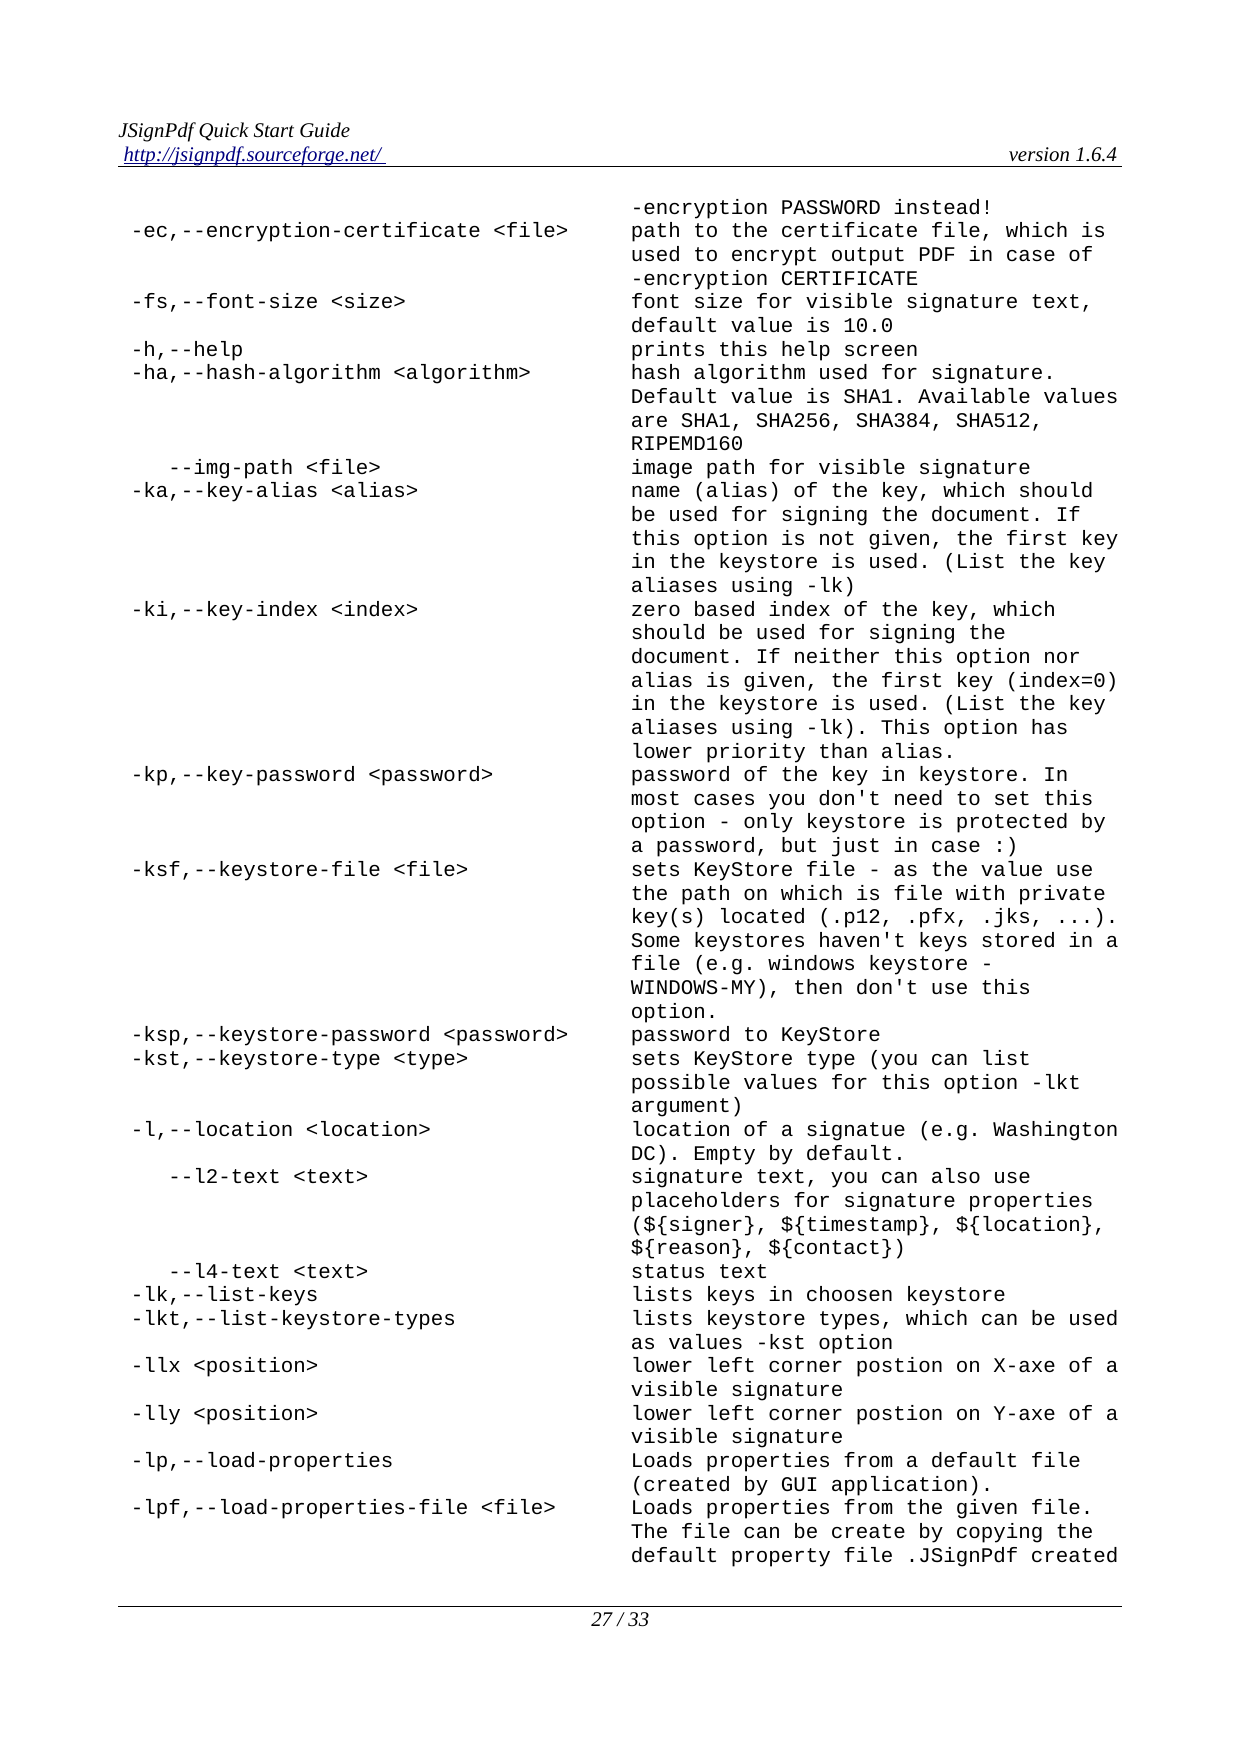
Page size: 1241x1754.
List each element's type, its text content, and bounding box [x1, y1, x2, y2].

text document. If neither this option nor [118, 646, 1122, 670]
text -llx <position> lower left corner postion on X-axe of a [118, 1355, 1122, 1379]
text this option is not given, the first key [118, 528, 1122, 551]
text (created by GUI application). [118, 1474, 1122, 1497]
text ${reason}, ${contact}) [118, 1237, 1122, 1261]
text -lk,--list-keys lists keys in choosen keystore [118, 1284, 1122, 1308]
text The file can be create by copying the [118, 1521, 1122, 1544]
text --l2-text <text> signature text, you can also use [118, 1166, 1122, 1190]
text used to encrypt output PDF in case of [118, 244, 1122, 268]
text Default value is SHA1. Available values [118, 386, 1122, 409]
text -fs,--font-size <size> font size for visible signature text, [118, 291, 1122, 315]
text the path on which is file with private [118, 882, 1122, 906]
text -ha,--hash-algorithm <algorithm> hash algorithm used for signature. [118, 362, 1122, 386]
text key(s) located (.p12, .pfx, .jks, ...). [118, 906, 1122, 930]
text -lp,--load-properties Loads properties from a default file [118, 1450, 1122, 1474]
text should be used for signing the [118, 622, 1122, 646]
text -lpf,--load-properties-file <file> Loads properties from the given file. [118, 1497, 1122, 1521]
text visible signature [118, 1379, 1122, 1403]
text argument) [118, 1095, 1122, 1119]
text (${signer}, ${timestamp}, ${location}, [118, 1213, 1122, 1237]
text option. [118, 1001, 1122, 1024]
text option - only keystore is protected by [118, 812, 1122, 835]
text -ksf,--keystore-file <file> sets KeyStore file - as the value use [118, 859, 1122, 882]
text a password, but just in case :) [118, 835, 1122, 859]
text -kst,--keystore-type <type> sets KeyStore type (you can list [118, 1048, 1122, 1072]
text -encryption PASSWORD instead! [118, 197, 1122, 220]
text in the keystore is used. (List the key [118, 551, 1122, 575]
text default value is 10.0 [118, 315, 1122, 339]
text DC). Empty by default. [118, 1143, 1122, 1166]
text --l4-text <text> status text [118, 1261, 1122, 1284]
text -ksp,--keystore-password <password> password to KeyStore [118, 1024, 1122, 1048]
text -l,--location <location> location of a signatue (e.g. Washington [118, 1119, 1122, 1143]
text as values -kst option [118, 1332, 1122, 1355]
text -lkt,--list-keystore-types lists keystore types, which can be used [118, 1308, 1122, 1332]
text -lly <position> lower left corner postion on Y-axe of a [118, 1403, 1122, 1426]
text default property file .JSignPdf created [118, 1544, 1122, 1568]
text WINDOWS-MY), then don't use this [118, 977, 1122, 1001]
text -ki,--key-index <index> zero based index of the key, which [118, 599, 1122, 622]
text in the keystore is used. (List the key [118, 693, 1122, 717]
text most cases you don't need to set this [118, 788, 1122, 812]
text -encryption CERTIFICATE [118, 268, 1122, 291]
text -h,--help prints this help screen [118, 339, 1122, 362]
text aliases using -lk). This option has [118, 717, 1122, 741]
text RIPEMD160 [118, 433, 1122, 457]
text -ka,--key-alias <alias> name (alias) of the key, which should [118, 481, 1122, 504]
text lower priority than alias. [118, 741, 1122, 764]
text alias is given, the first key (index=0) [118, 670, 1122, 693]
text Some keystores haven't keys stored in a [118, 930, 1122, 953]
text -ec,--encryption-certificate <file> path to the certificate file, which is [118, 220, 1122, 244]
text placeholders for signature properties [118, 1190, 1122, 1213]
text are SHA1, SHA256, SHA384, SHA512, [118, 409, 1122, 433]
text be used for signing the document. If [118, 504, 1122, 528]
text file (e.g. windows keystore - [118, 953, 1122, 977]
text possible values for this option -lkt [118, 1072, 1122, 1095]
text -kp,--key-password <password> password of the key in keystore. In [118, 764, 1122, 788]
text aliases using -lk) [118, 575, 1122, 599]
text --img-path <file> image path for visible signature [118, 457, 1122, 481]
text visible signature [118, 1426, 1122, 1450]
